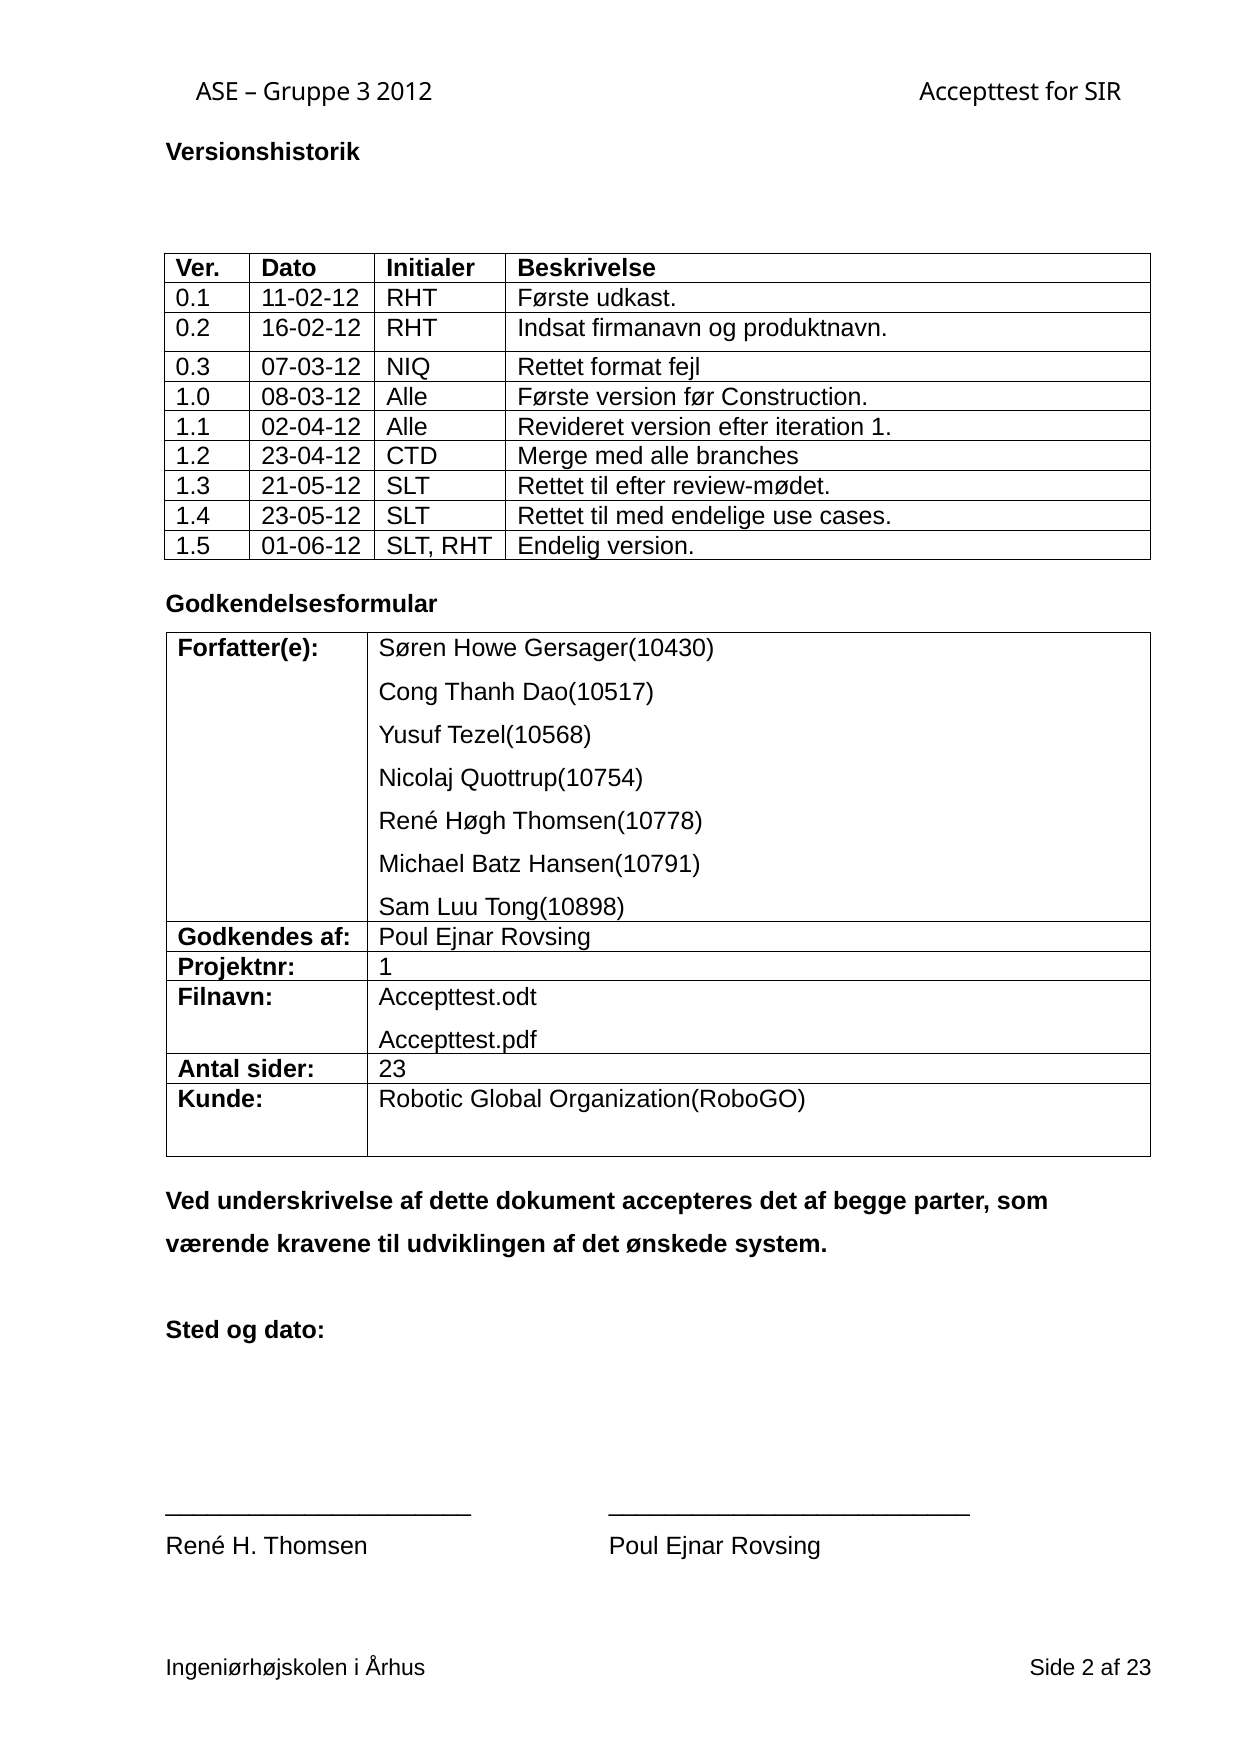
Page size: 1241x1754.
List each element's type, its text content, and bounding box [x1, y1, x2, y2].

table_cell Robotic Global Organization(RoboGO) [368, 1084, 1150, 1156]
table_cell 11-02-12 [250, 283, 374, 312]
table_cell 1.0 [165, 382, 249, 410]
table_header Beskrivelse [506, 254, 1150, 282]
table_cell CTD [375, 441, 505, 470]
table_cell 23-04-12 [250, 441, 374, 470]
text ______________________ __________________________ [165, 1488, 1152, 1516]
table_cell Projektnr: [167, 952, 367, 980]
table_cell 1.5 [165, 531, 249, 559]
table_cell Poul Ejnar Rovsing [368, 922, 1150, 951]
table_cell Filnavn: [167, 981, 367, 1053]
table_cell Alle [375, 411, 505, 440]
table_cell Rettet til med endelige use cases. [506, 501, 1150, 529]
table_cell 0.2 [165, 313, 249, 351]
table_cell Revideret version efter iteration 1. [506, 411, 1150, 440]
table_cell 23-05-12 [250, 501, 374, 529]
table_cell 01-06-12 [250, 531, 374, 559]
table_cell Første version før Construction. [506, 382, 1150, 410]
table_cell Indsat firmanavn og produktnavn. [506, 313, 1150, 351]
text Ved underskrivelse af dette dokument accepteres det af begge parter, som værende kravene til udviklingen af det ønskede system. [165, 1186, 1152, 1258]
table_cell 1.2 [165, 441, 249, 470]
table_cell RHT [375, 313, 505, 351]
table_header Initialer [375, 254, 505, 282]
table_cell Antal sider: [167, 1054, 367, 1083]
table_cell 0.1 [165, 283, 249, 312]
text René H. Thomsen Poul Ejnar Rovsing [165, 1531, 1152, 1559]
text Versionshistorik [165, 137, 1152, 166]
table_cell 1.3 [165, 471, 249, 500]
table_cell Kunde: [167, 1084, 367, 1156]
table_header Forfatter(e): [167, 633, 367, 921]
table_cell Rettet format fejl [506, 352, 1150, 381]
table_cell Godkendes af: [167, 922, 367, 951]
text Sted og dato: [165, 1315, 1152, 1344]
table_cell Endelig version. [506, 531, 1150, 559]
table_cell 1.1 [165, 411, 249, 440]
table_cell Alle [375, 382, 505, 410]
table_cell NIQ [375, 352, 505, 381]
table_header Dato [250, 254, 374, 282]
table_cell 16-02-12 [250, 313, 374, 351]
text Godkendelsesformular [165, 589, 1152, 618]
table_header Søren Howe Gersager(10430) Cong Thanh Dao(10517) Yusuf Tezel(10568) Nicolaj Quottrup(10754) René Høgh Thomsen(10778) Michael Batz Hansen(10791) Sam Luu Tong(10898) [368, 633, 1150, 921]
table_cell SLT [375, 471, 505, 500]
table_header Ver. [165, 254, 249, 282]
table_cell 07-03-12 [250, 352, 374, 381]
table_cell 0.3 [165, 352, 249, 381]
table_cell 08-03-12 [250, 382, 374, 410]
table_cell 22 [368, 1054, 1150, 1083]
table_cell Merge med alle branches [506, 441, 1150, 470]
table_cell 1.4 [165, 501, 249, 529]
table_cell SLT [375, 501, 505, 529]
table_cell Accepttest.odt Accepttest.pdf [368, 981, 1150, 1053]
table_cell Første udkast. [506, 283, 1150, 312]
table_cell 02-04-12 [250, 411, 374, 440]
table_cell 21-05-12 [250, 471, 374, 500]
table_cell Rettet til efter review-mødet. [506, 471, 1150, 500]
table_cell 1 [368, 952, 1150, 980]
table_cell SLT, RHT [375, 531, 505, 559]
table_cell RHT [375, 283, 505, 312]
